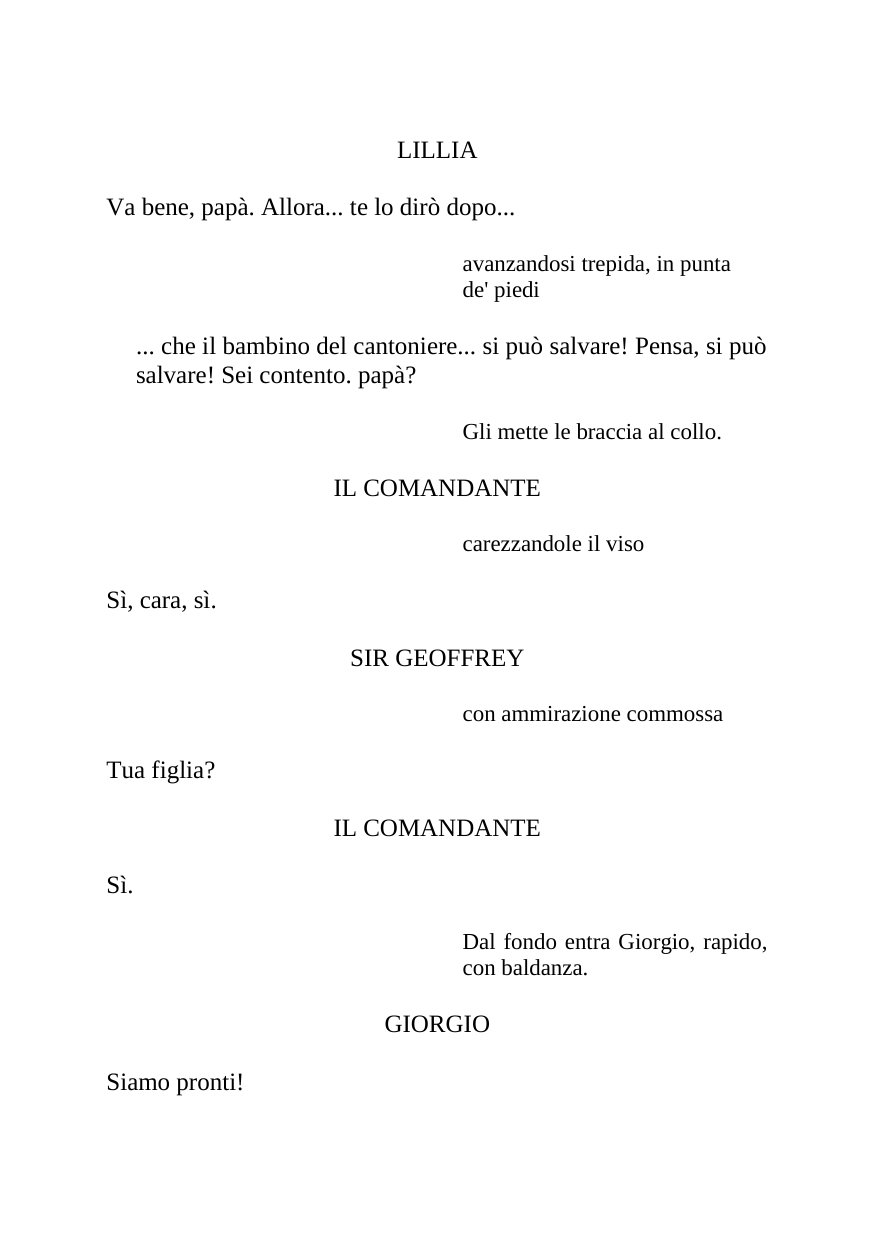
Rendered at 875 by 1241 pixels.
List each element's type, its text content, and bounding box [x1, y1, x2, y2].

text Va bene, papà. Allora... te lo dirò dopo... [106, 192, 768, 221]
text IL COMANDANTE [106, 473, 768, 502]
text ... che il bambino del cantoniere... si può salvare! Pensa, si può salvare! Sei contento. papà? [136, 331, 768, 389]
text Dal fondo entra Giorgio, rapido, con baldanza. [462, 928, 768, 981]
text Siamo pronti! [106, 1067, 768, 1096]
text de' piedi [462, 276, 768, 303]
text con ammirazione commossa [462, 700, 768, 727]
text SIR GEOFFREY [106, 643, 768, 672]
text Tua figlia? [106, 756, 768, 784]
text avanzandosi trepida, in punta [462, 250, 768, 276]
text Sì, cara, sì. [106, 585, 768, 614]
text IL COMANDANTE [106, 813, 768, 842]
text LILLIA [106, 135, 768, 164]
text carezzandole il viso [462, 530, 768, 557]
text Gli mette le braccia al collo. [462, 418, 768, 444]
text GIORGIO [106, 1009, 768, 1038]
text Sì. [106, 871, 768, 899]
